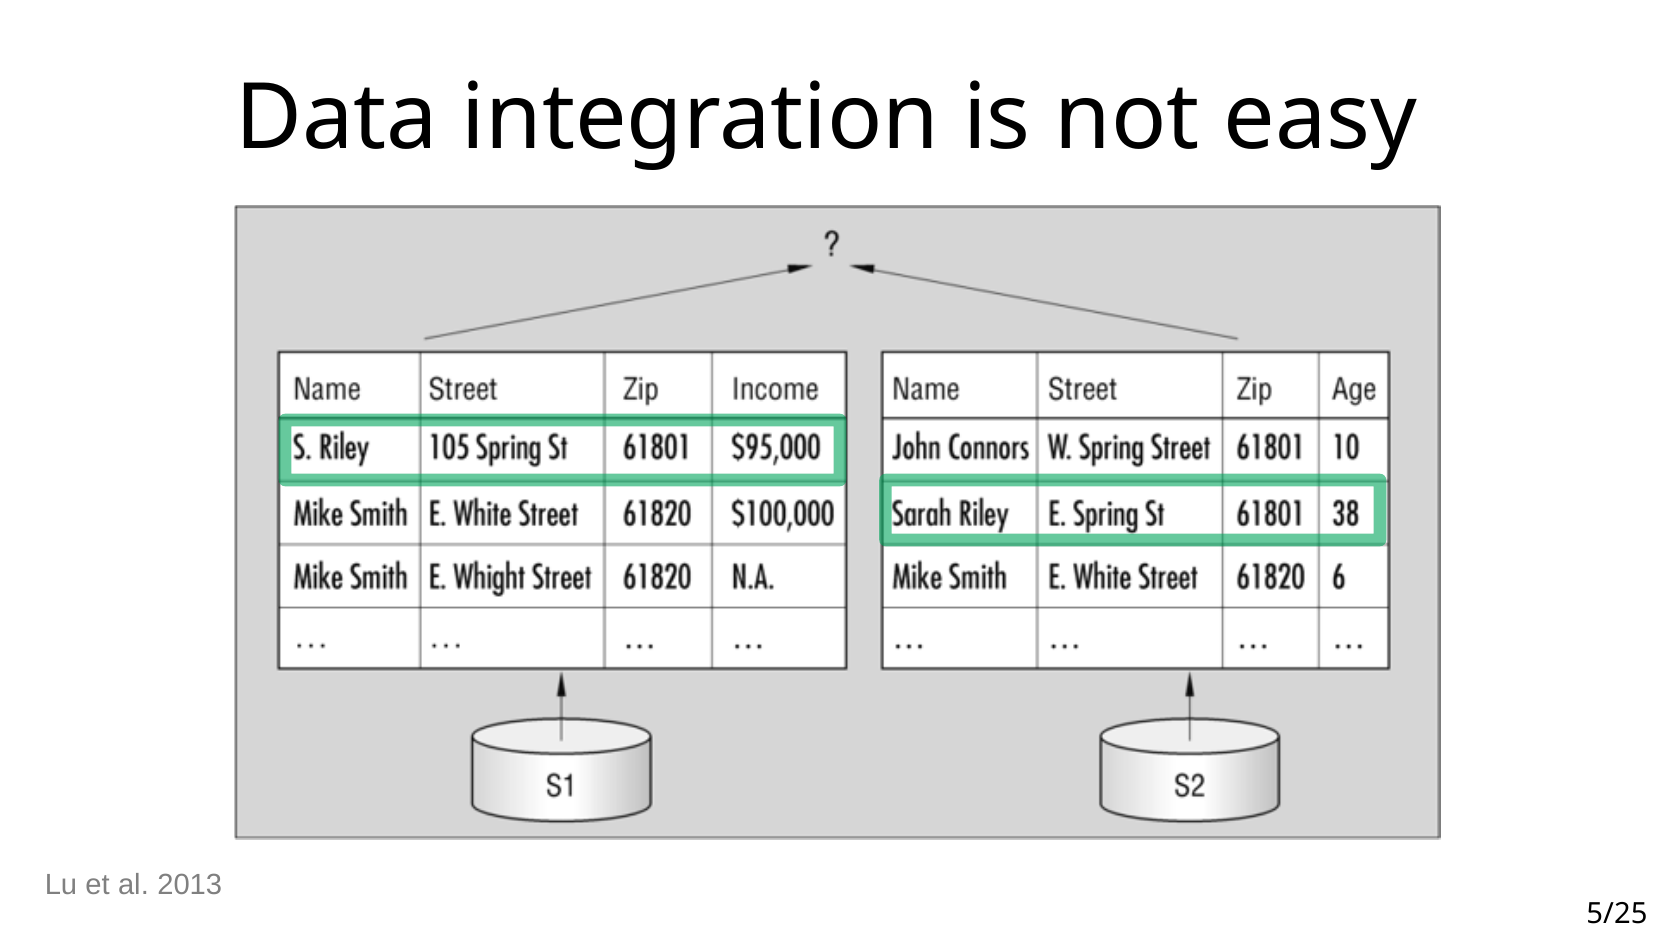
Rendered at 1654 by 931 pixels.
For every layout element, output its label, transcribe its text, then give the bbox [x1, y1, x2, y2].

title Data integration is not easy [82, 1, 1571, 226]
text_box Lu et al. 2013 [30, 860, 661, 909]
picture [234, 226, 1441, 841]
